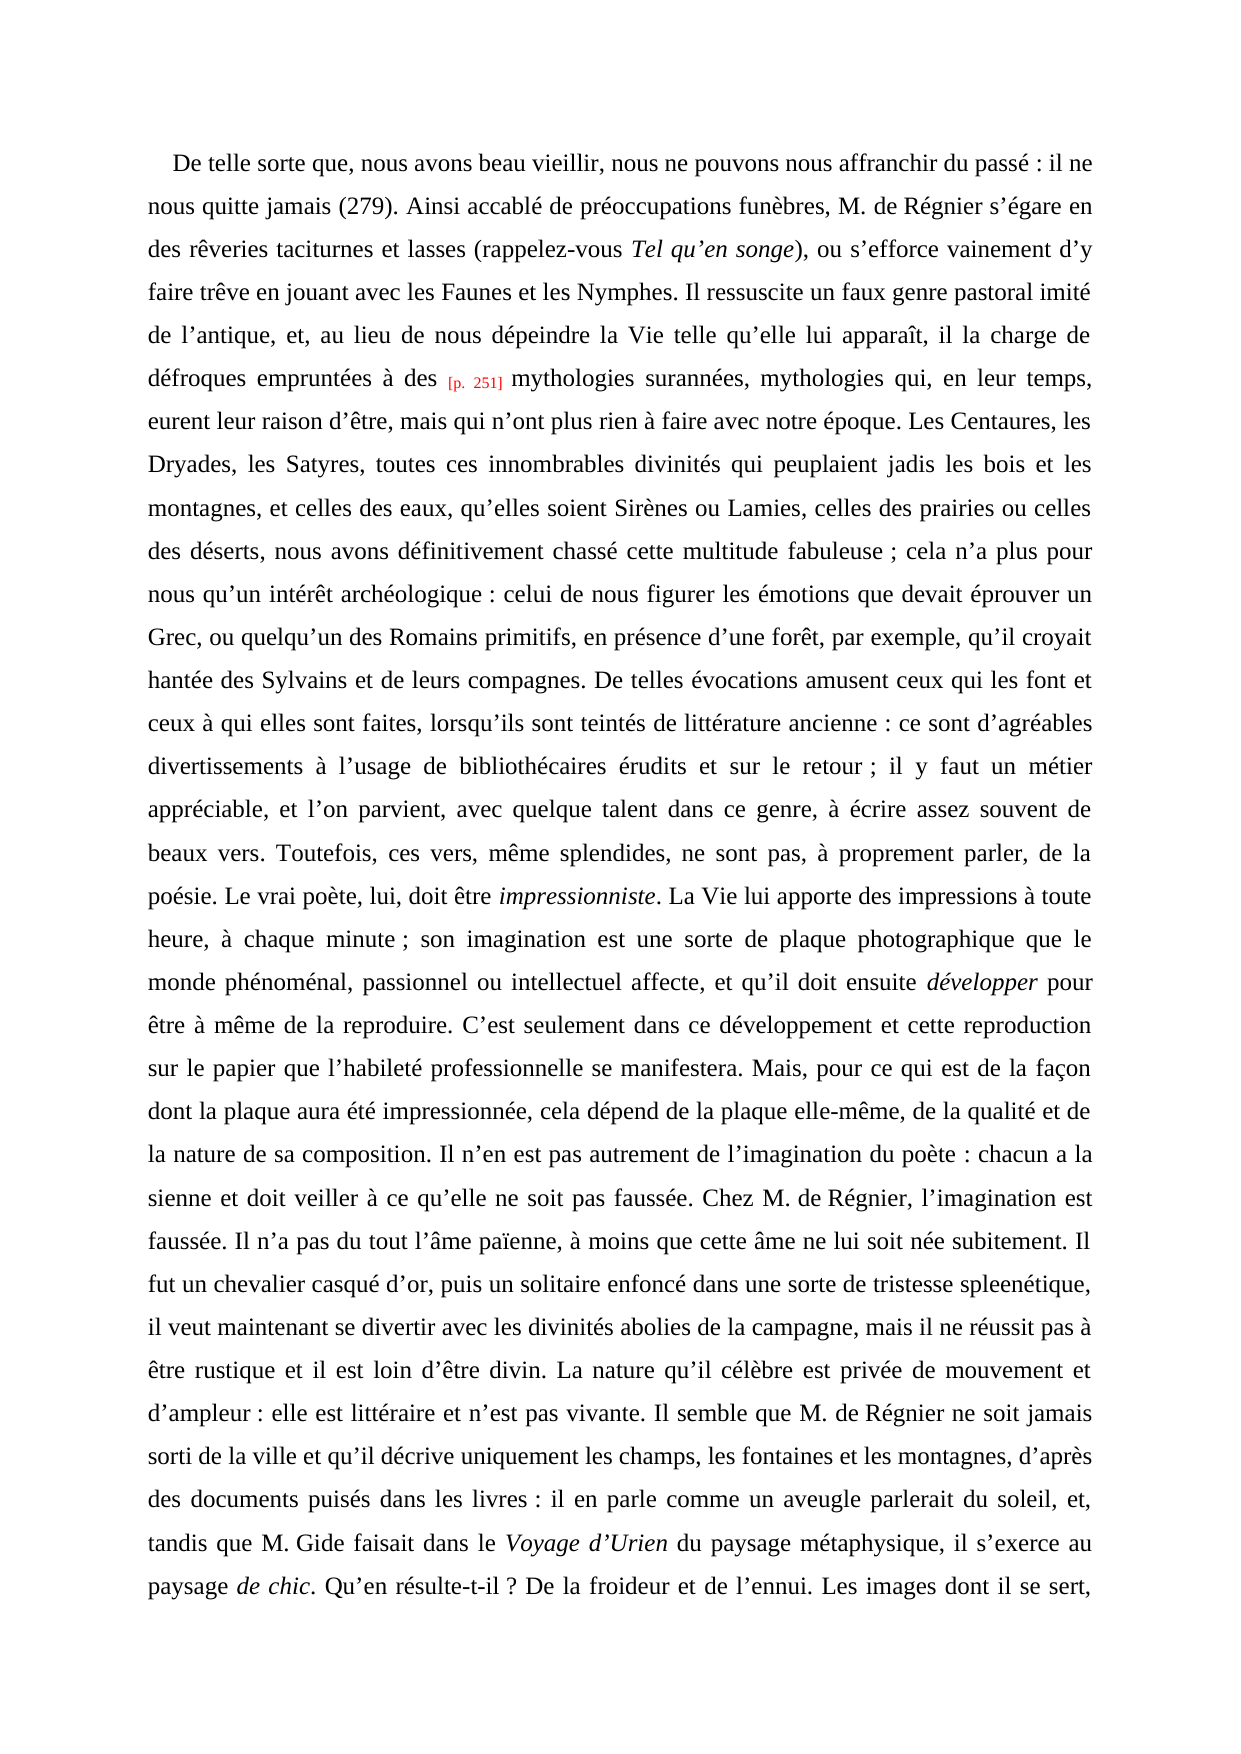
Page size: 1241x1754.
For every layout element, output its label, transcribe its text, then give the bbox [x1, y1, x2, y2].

text De telle sorte que, nous avons beau vieillir, nous ne pouvons nous affranchir du passé : il ne nous quitte jamais (279). Ainsi accablé de préoccupations funèbres, M. de Régnier s’égare en des rêveries taciturnes et lasses (rappelez-vous Tel qu’en songe), ou s’efforce vainement d’y faire trêve en jouant avec les Faunes et les Nymphes. Il ressuscite un faux genre pastoral imité de l’antique, et, au lieu de nous dépeindre la Vie telle qu’elle lui apparaît, il la charge de défroques empruntées à des [p. 251] mythologies surannées, mythologies qui, en leur temps, eurent leur raison d’être, mais qui n’ont plus rien à faire avec notre époque. Les Centaures, les Dryades, les Satyres, toutes ces innombrables divinités qui peuplaient jadis les bois et les montagnes, et celles des eaux, qu’elles soient Sirènes ou Lamies, celles des prairies ou celles des déserts, nous avons définitivement chassé cette multitude fabuleuse ; cela n’a plus pour nous qu’un intérêt archéologique : celui de nous figurer les émotions que devait éprouver un Grec, ou quelqu’un des Romains primitifs, en présence d’une forêt, par exemple, qu’il croyait hantée des Sylvains et de leurs compagnes. De telles évocations amusent ceux qui les font et ceux à qui elles sont faites, lorsqu’ils sont teintés de littérature ancienne : ce sont d’agréables divertissements à l’usage de bibliothécaires érudits et sur le retour ; il y faut un métier appréciable, et l’on parvient, avec quelque talent dans ce genre, à écrire assez souvent de beaux vers. Toutefois, ces vers, même splendides, ne sont pas, à proprement parler, de la poésie. Le vrai poète, lui, doit être impressionniste. La Vie lui apporte des impressions à toute heure, à chaque minute ; son imagination est une sorte de plaque photographique que le monde phénoménal, passionnel ou intellectuel affecte, et qu’il doit ensuite développer pour être à même de la reproduire. C’est seulement dans ce développement et cette reproduction sur le papier que l’habileté professionnelle se manifestera. Mais, pour ce qui est de la façon dont la plaque aura été impressionnée, cela dépend de la plaque elle-même, de la qualité et de la nature de sa composition. Il n’en est pas autrement de l’imagination du poète : chacun a la sienne et doit veiller à ce qu’elle ne soit pas faussée. Chez M. de Régnier, l’imagination est faussée. Il n’a pas du tout l’âme païenne, à moins que cette âme ne lui soit née subitement. Il fut un chevalier casqué d’or, puis un solitaire enfoncé dans une sorte de tristesse spleenétique, il veut maintenant se divertir avec les divinités abolies de la campagne, mais il ne réussit pas à être rustique et il est loin d’être divin. La nature qu’il célèbre est privée de mouvement et d’ampleur : elle est littéraire et n’est pas vivante. Il semble que M. de Régnier ne soit jamais sorti de la ville et qu’il décrive uniquement les champs, les fontaines et les montagnes, d’après des documents puisés dans les livres : il en parle comme un aveugle parlerait du soleil, et, tandis que M. Gide faisait dans le Voyage d’Urien du paysage métaphysique, il s’exerce au paysage de chic. Qu’en résulte-t-il ? De la froideur et de l’ennui. Les images dont il se sert, [148, 148, 1093, 1599]
